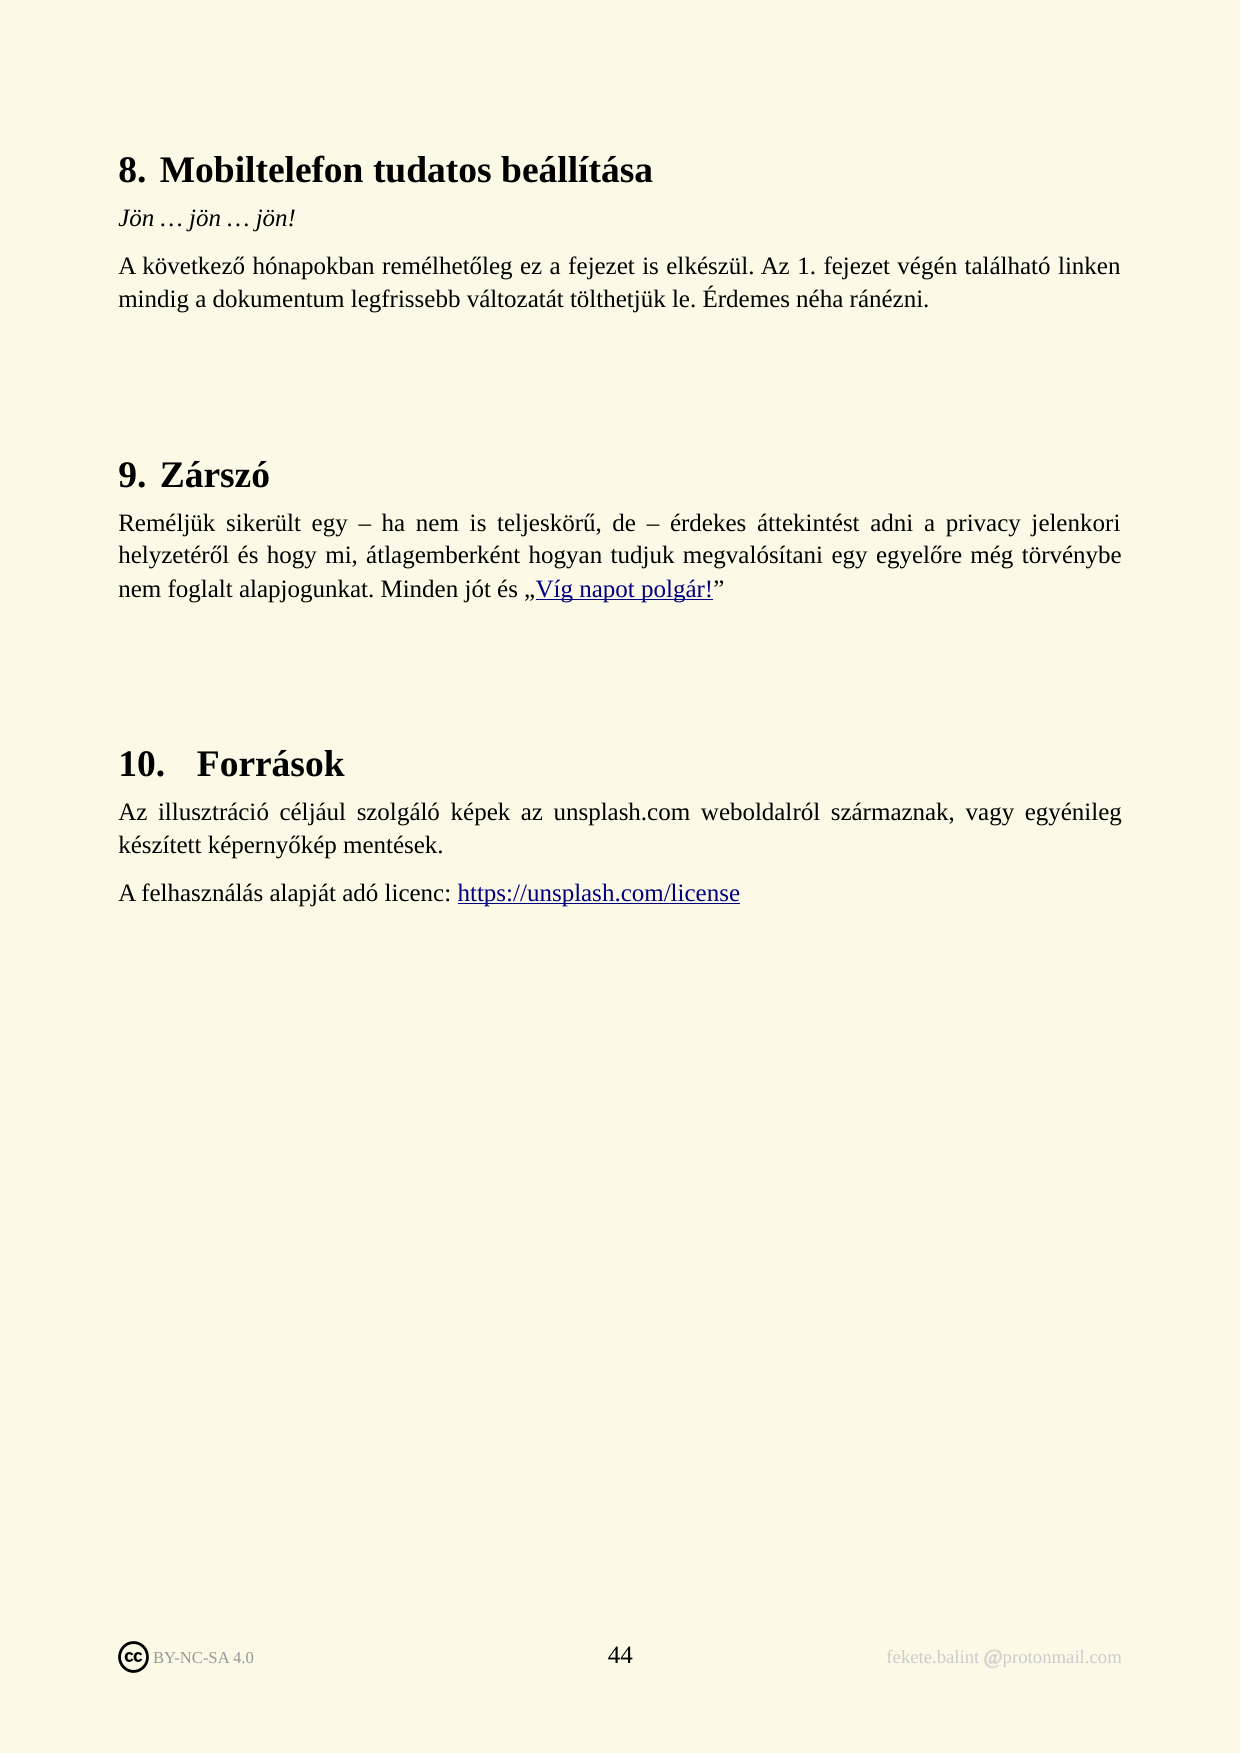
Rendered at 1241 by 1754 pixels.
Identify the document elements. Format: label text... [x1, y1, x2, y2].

picture [118, 1641, 149, 1673]
text Reméljük sikerült egy – ha nem is teljeskörű, de – érdekes áttekintést adni a privacy jelenkori helyzetéről és hogy mi, átlagemberként hogyan tudjuk megvalósítani egy egyelőre még törvénybe nem foglalt alapjogunkat. Minden jót és „Víg napot polgár!” [118, 508, 1122, 602]
text A felhasználás alapját adó licenc: https://unsplash.com/license [118, 878, 1122, 906]
subtitle Zárszó [118, 452, 1122, 495]
picture [982, 1648, 1003, 1669]
subtitle Források [118, 741, 1122, 784]
subtitle Mobiltelefon tudatos beállítása [118, 148, 1122, 191]
text A következő hónapokban remélhetőleg ez a fejezet is elkészül. Az 1. fejezet végén található linken mindig a dokumentum legfrissebb változatát tölthetjük le. Érdemes néha ránézni. [118, 251, 1122, 313]
text Az illusztráció céljául szolgáló képek az unsplash.com weboldalról származnak, vagy egyénileg készített képernyőkép mentések. [118, 797, 1122, 859]
text Jön … jön … jön! [118, 203, 1122, 232]
